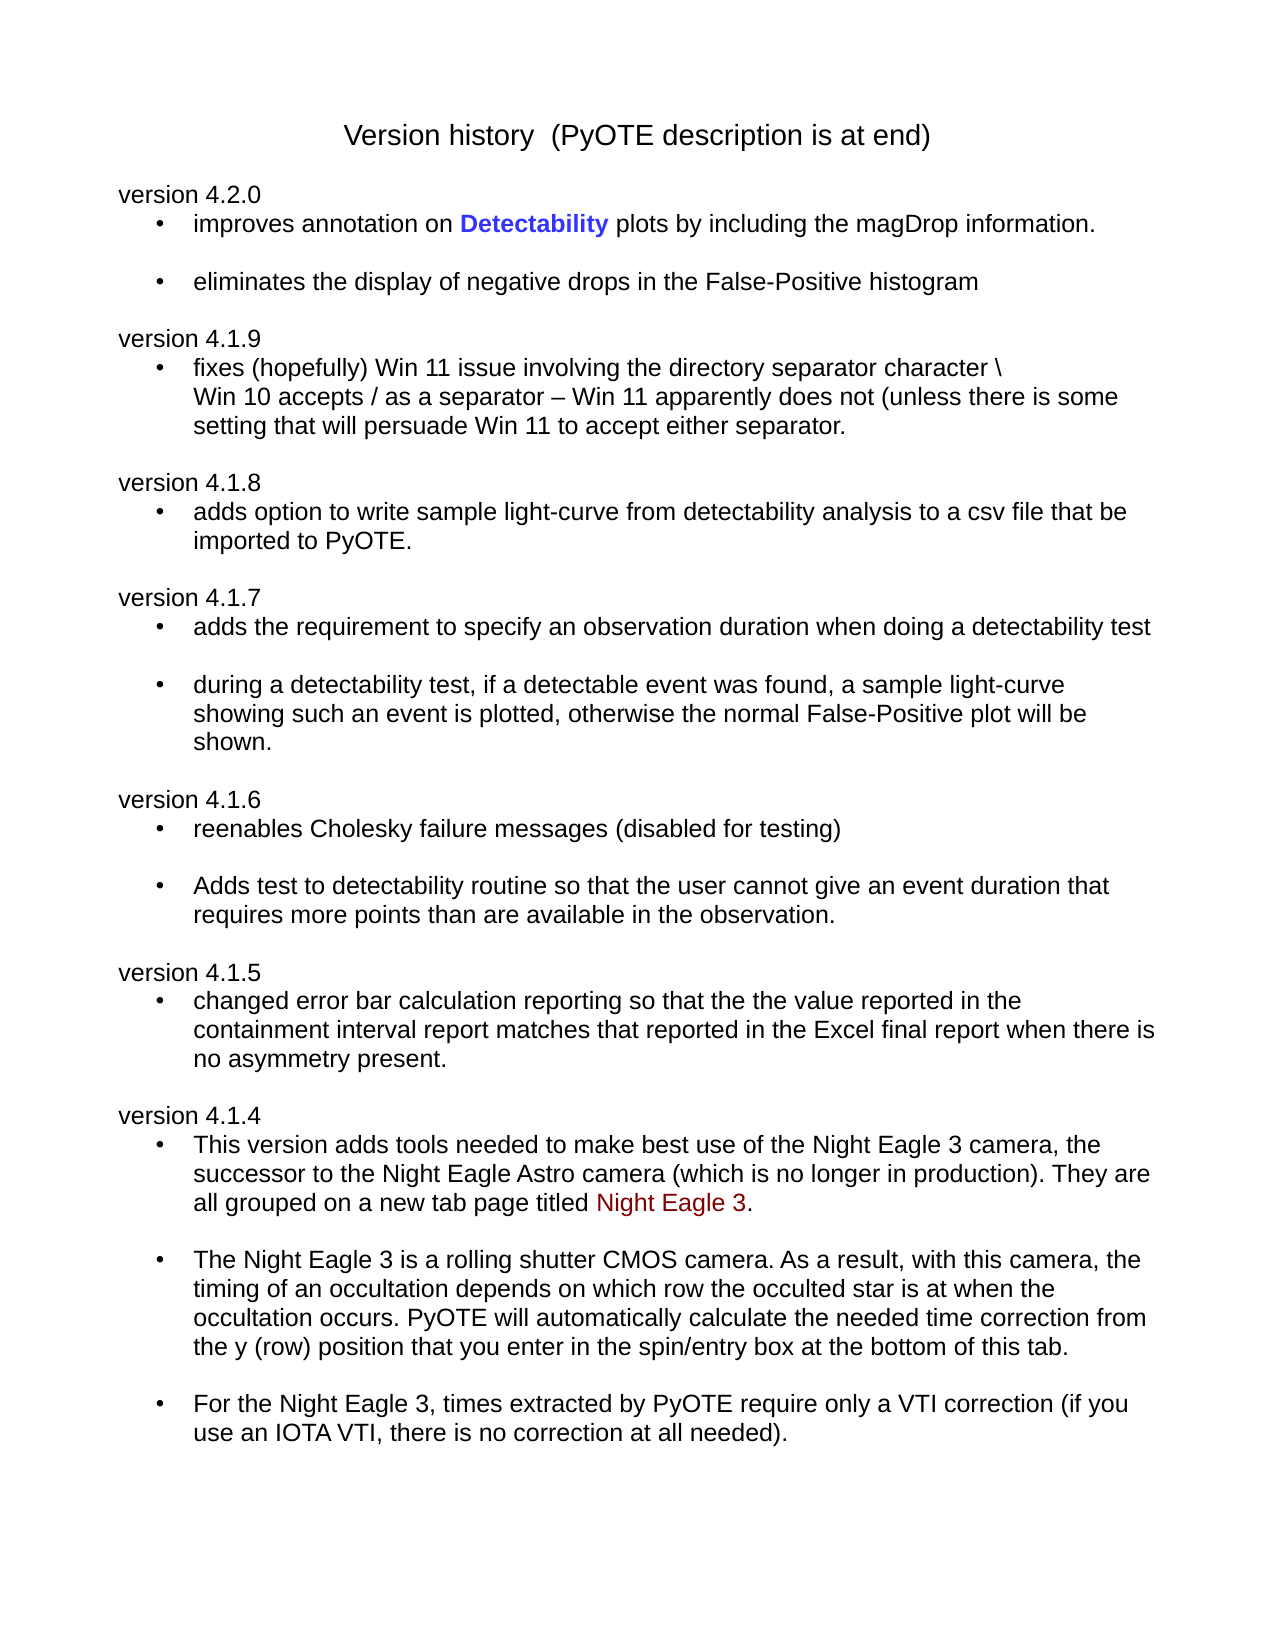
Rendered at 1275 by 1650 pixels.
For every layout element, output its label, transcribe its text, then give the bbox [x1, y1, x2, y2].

text version 4.2.0 [118, 180, 1157, 209]
list For the Night Eagle 3, times extracted by PyOTE require only a VTI correction (if you use an IOTA VTI, there is no correction at all needed). [156, 1389, 1157, 1447]
text Version history (PyOTE description is at end) [118, 118, 1157, 152]
text version 4.1.4 [118, 1101, 1157, 1130]
list improves annotation on Detectability plots by including the magDrop information. [156, 209, 1157, 267]
list The Night Eagle 3 is a rolling shutter CMOS camera. As a result, with this camera, the timing of an occultation depends on which row the occulted star is at when the occultation occurs. PyOTE will automatically calculate the needed time correction from the y (row) position that you enter in the spin/entry box at the bottom of this tab. [156, 1245, 1157, 1360]
list fixes (hopefully) Win 11 issue involving the directory separator character \ Win 10 accepts / as a separator – Win 11 apparently does not (unless there is some setting that will persuade Win 11 to accept either separator. [156, 353, 1157, 468]
list Adds test to detectability routine so that the user cannot give an event duration that requires more points than are available in the observation. [156, 871, 1157, 957]
list during a detectability test, if a detectable event was found, a sample light-curve showing such an event is plotted, otherwise the normal False-Positive plot will be shown. [156, 670, 1157, 785]
list reenables Cholesky failure messages (disabled for testing) [156, 813, 1157, 871]
list adds the requirement to specify an observation duration when doing a detectability test [156, 612, 1157, 670]
text version 4.1.7 [118, 583, 1157, 612]
list eliminates the display of negative drops in the False-Positive histogram [156, 267, 1157, 324]
list changed error bar calculation reporting so that the the value reported in the containment interval report matches that reported in the Excel final report when there is no asymmetry present. [156, 986, 1157, 1073]
list This version adds tools needed to make best use of the Night Eagle 3 camera, the successor to the Night Eagle Astro camera (which is no longer in production). They are all grouped on a new tab page titled Night Eagle 3. [156, 1130, 1157, 1245]
text version 4.1.6 [118, 785, 1157, 813]
text version 4.1.9 [118, 324, 1157, 353]
list adds option to write sample light-curve from detectability analysis to a csv file that be imported to PyOTE. [156, 497, 1157, 583]
text version 4.1.5 [118, 957, 1157, 986]
text version 4.1.8 [118, 468, 1157, 497]
